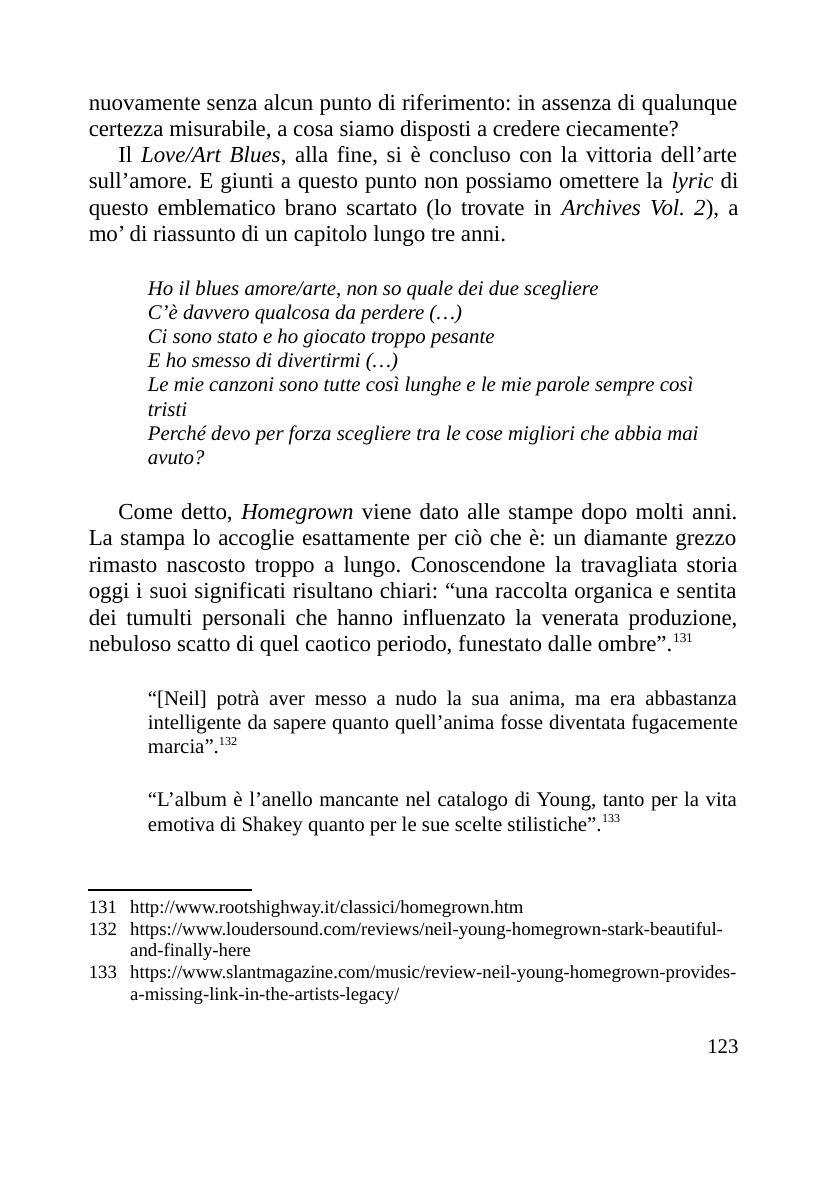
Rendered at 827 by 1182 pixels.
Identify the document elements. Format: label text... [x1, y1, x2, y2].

text Le mie canzoni sono tutte così lunghe e le mie parole sempre così [88, 372, 738, 396]
text https://www.slantmagazine.com/music/review-neil-young-homegrown-provides-a-missing-link-in-the-artists-legacy/ [88, 961, 738, 1004]
text C’è davvero qualcosa da perdere (…) [88, 300, 738, 324]
text nuovamente senza alcun punto di riferimento: in assenza di qualunque certezza misurabile, a cosa siamo disposti a credere ciecamente? [88, 88, 738, 141]
text https://www.loudersound.com/reviews/neil-young-homegrown-stark-beautiful-and-finally-here [88, 918, 738, 961]
text Perché devo per forza scegliere tra le cose migliori che abbia mai [88, 421, 738, 444]
text Ci sono stato e ho giocato troppo pesante [88, 324, 738, 348]
text Ho il blues amore/arte, non so quale dei due scegliere [88, 276, 738, 300]
text “L’album è l’anello mancante nel catalogo di Young, tanto per la vita emotiva di Shakey quanto per le sue scelte stilistiche”. [148, 787, 738, 836]
text tristi [88, 396, 738, 421]
text “[Neil] potrà aver messo a nudo la sua anima, ma era abbastanza intelligente da sapere quanto quell’anima fosse diventata fugacemente marcia”. [148, 686, 738, 758]
text Come detto, Homegrown viene dato alle stampe dopo molti anni. La stampa lo accoglie esattamente per ciò che è: un diamante grezzo rimasto nascosto troppo a lungo. Conoscendone la travagliata storia oggi i suoi significati risultano chiari: “una raccolta organica e sentita dei tumulti personali che hanno influenzato la venerata produzione, nebuloso scatto di quel caotico periodo, funestato dalle ombre”. [88, 498, 738, 656]
text http://www.rootshighway.it/classici/homegrown.htm [88, 896, 738, 918]
text Il Love/Art Blues, alla fine, si è concluso con la vittoria dell’arte sull’amore. E giunti a questo punto non possiamo omettere la lyric di questo emblematico brano scartato (lo trovate in Archives Vol. 2), a mo’ di riassunto di un capitolo lungo tre anni. [88, 141, 738, 247]
text E ho smesso di divertirmi (…) [88, 348, 738, 372]
text avuto? [88, 444, 738, 469]
